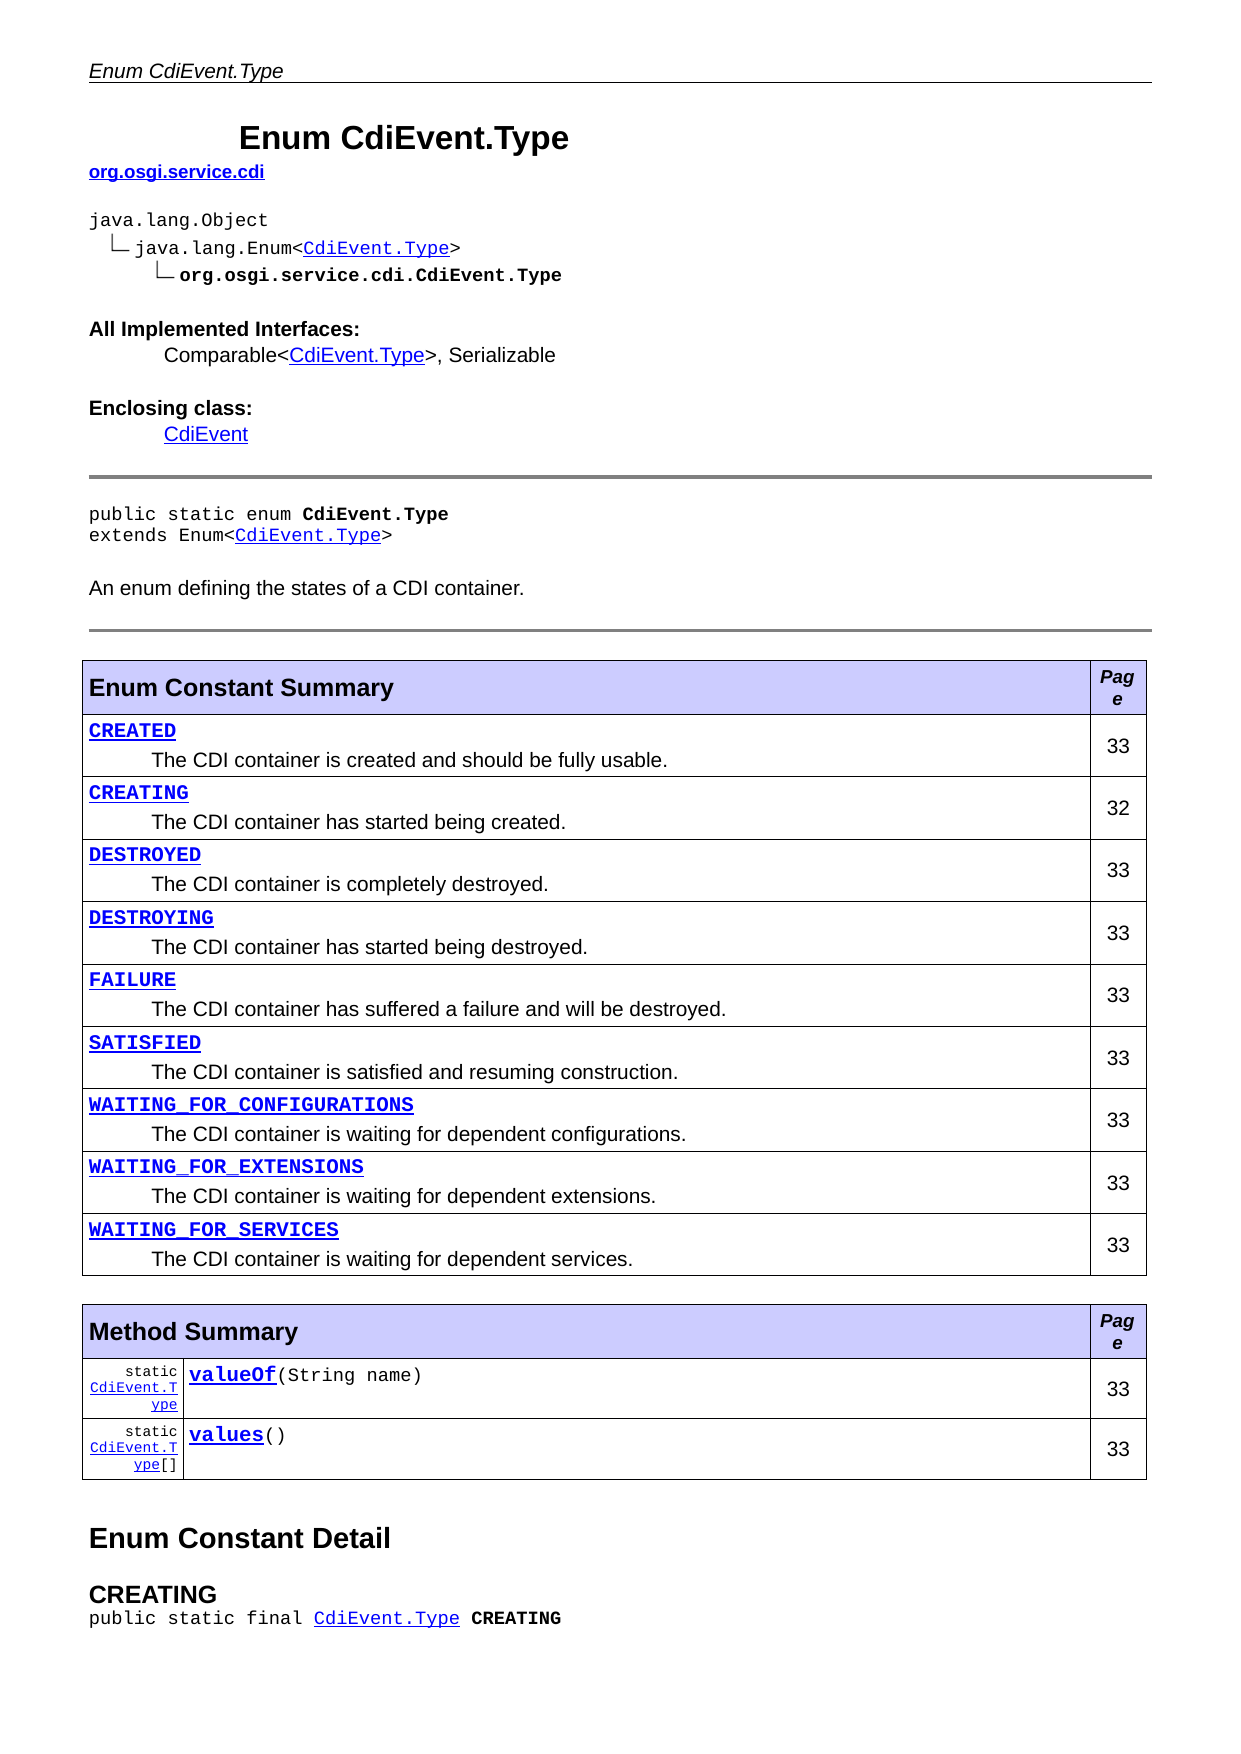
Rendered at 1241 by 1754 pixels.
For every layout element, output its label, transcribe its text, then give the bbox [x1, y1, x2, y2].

table_cell static CdiEvent.Type[] [83, 1419, 183, 1478]
text java.lang.Enum<CdiEvent.Type> [88, 232, 1152, 260]
table_cell 33 [1091, 902, 1146, 963]
table_cell CREATING The CDI container has started being created. [83, 777, 1090, 839]
text extends Enum<CdiEvent.Type> [88, 526, 1152, 547]
table_cell 33 [1091, 715, 1146, 776]
table_cell 33 [1091, 840, 1146, 901]
table_header Page [1091, 1305, 1146, 1358]
table_cell SATISFIED The CDI container is satisfied and resuming construction. [83, 1027, 1090, 1088]
table_cell 33 [1091, 1419, 1146, 1478]
table_cell WAITING_FOR_CONFIGURATIONS The CDI container is waiting for dependent configurations. [83, 1089, 1090, 1151]
picture [156, 260, 180, 282]
text java.lang.Object [88, 211, 1152, 232]
table_cell 33 [1091, 1214, 1146, 1275]
table_header Page [1091, 661, 1146, 714]
table_cell 33 [1091, 1089, 1146, 1151]
text org.osgi.service.cdi.CdiEvent.Type [88, 260, 1152, 287]
text CdiEvent [163, 422, 1152, 446]
text An enum defining the states of a CDI container. [88, 576, 1152, 600]
picture [111, 232, 135, 255]
table_cell CREATED The CDI container is created and should be fully usable. [83, 715, 1090, 776]
subtitle Enclosing class: [88, 396, 1152, 420]
table_cell WAITING_FOR_SERVICES The CDI container is waiting for dependent services. [83, 1214, 1090, 1275]
subtitle CREATING [88, 1580, 1152, 1608]
table_cell values() [184, 1419, 1090, 1478]
table_cell valueOf(String name) [184, 1359, 1090, 1418]
table_cell 33 [1091, 1359, 1146, 1418]
subtitle Enum Constant Detail [88, 1521, 1152, 1554]
text public static final CdiEvent.Type CREATING [88, 1608, 1152, 1630]
table_cell 33 [1091, 965, 1146, 1026]
subtitle All Implemented Interfaces: [88, 317, 1152, 341]
table_header Method Summary [83, 1305, 1090, 1358]
table_cell 32 [1091, 777, 1146, 839]
table_cell DESTROYING The CDI container has started being destroyed. [83, 902, 1090, 963]
table_cell 33 [1091, 1152, 1146, 1213]
text public static enum CdiEvent.Type [88, 504, 1152, 526]
table_cell DESTROYED The CDI container is completely destroyed. [83, 840, 1090, 901]
table_header Enum Constant Summary [83, 661, 1090, 714]
text Comparable<CdiEvent.Type>, Serializable [163, 343, 1152, 367]
table_cell WAITING_FOR_EXTENSIONS The CDI container is waiting for dependent extensions. [83, 1152, 1090, 1213]
table_cell 33 [1091, 1027, 1146, 1088]
subtitle Enum CdiEvent.Type [238, 118, 1152, 157]
table_cell static CdiEvent.Type [83, 1359, 183, 1418]
text org.osgi.service.cdi [88, 160, 1152, 182]
table_cell FAILURE The CDI container has suffered a failure and will be destroyed. [83, 965, 1090, 1026]
